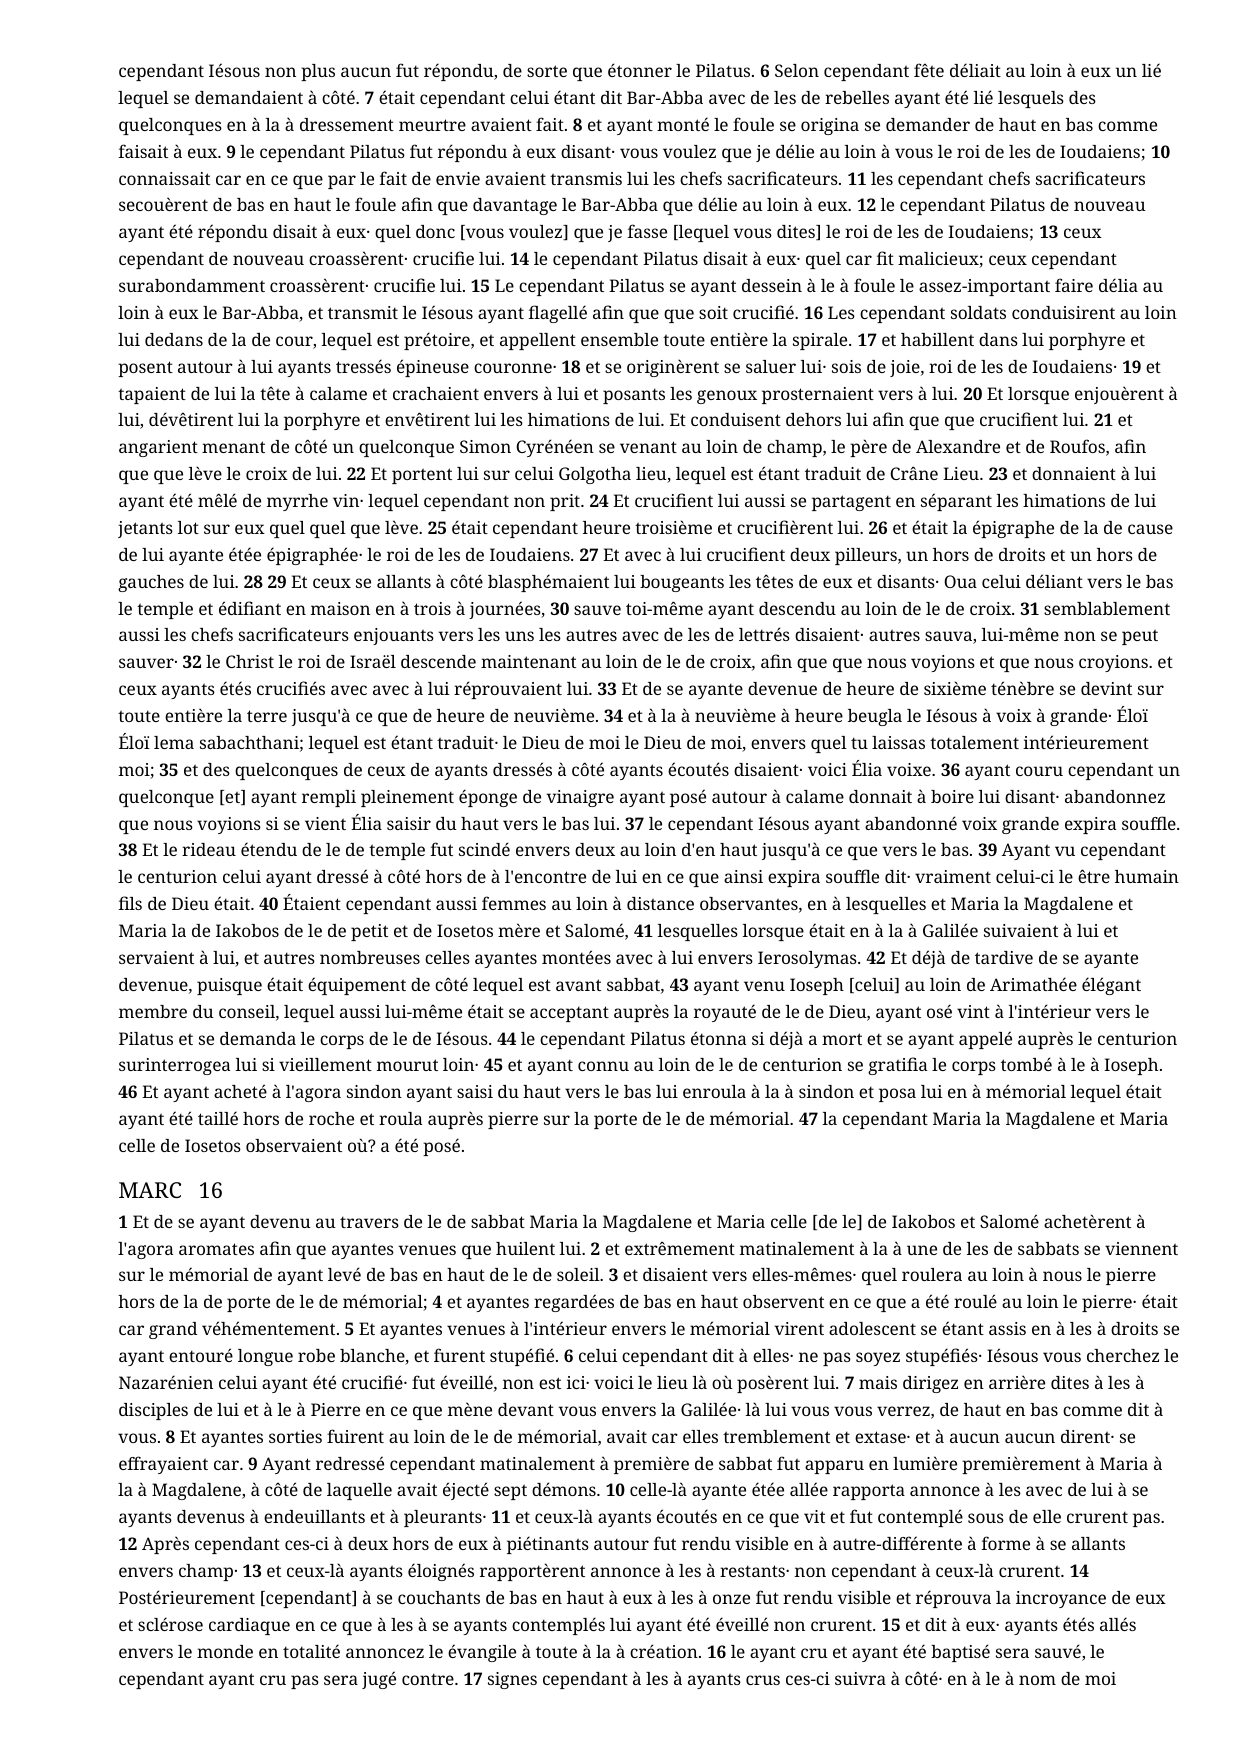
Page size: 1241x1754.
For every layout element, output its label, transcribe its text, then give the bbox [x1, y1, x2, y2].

text MARC 16 [118, 1176, 1181, 1205]
text cependant Iésous non plus aucun fut répondu, de sorte que étonner le Pilatus. 6 Selon cependant fête déliait au loin à eux un lié lequel se demandaient à côté. 7 était cependant celui étant dit Bar-Abba avec de les de rebelles ayant été lié lesquels des quelconques en à la à dressement meurtre avaient fait. 8 et ayant monté le foule se origina se demander de haut en bas comme faisait à eux. 9 le cependant Pilatus fut répondu à eux disant· vous voulez que je délie au loin à vous le roi de les de Ioudaiens; 10 connaissait car en ce que par le fait de envie avaient transmis lui les chefs sacrificateurs. 11 les cependant chefs sacrificateurs secouèrent de bas en haut le foule afin que davantage le Bar-Abba que délie au loin à eux. 12 le cependant Pilatus de nouveau ayant été répondu disait à eux· quel donc [vous voulez] que je fasse [lequel vous dites] le roi de les de Ioudaiens; 13 ceux cependant de nouveau croassèrent· crucifie lui. 14 le cependant Pilatus disait à eux· quel car fit malicieux; ceux cependant surabondamment croassèrent· crucifie lui. 15 Le cependant Pilatus se ayant dessein à le à foule le assez-important faire délia au loin à eux le Bar-Abba, et transmit le Iésous ayant flagellé afin que que soit crucifié. 16 Les cependant soldats conduisirent au loin lui dedans de la de cour, lequel est prétoire, et appellent ensemble toute entière la spirale. 17 et habillent dans lui porphyre et posent autour à lui ayants tressés épineuse couronne· 18 et se originèrent se saluer lui· sois de joie, roi de les de Ioudaiens· 19 et tapaient de lui la tête à calame et crachaient envers à lui et posants les genoux prosternaient vers à lui. 20 Et lorsque enjouèrent à lui, dévêtirent lui la porphyre et envêtirent lui les himations de lui. Et conduisent dehors lui afin que que crucifient lui. 21 et angarient menant de côté un quelconque Simon Cyrénéen se venant au loin de champ, le père de Alexandre et de Roufos, afin que que lève le croix de lui. 22 Et portent lui sur celui Golgotha lieu, lequel est étant traduit de Crâne Lieu. 23 et donnaient à lui ayant été mêlé de myrrhe vin· lequel cependant non prit. 24 Et crucifient lui aussi se partagent en séparant les himations de lui jetants lot sur eux quel quel que lève. 25 était cependant heure troisième et crucifièrent lui. 26 et était la épigraphe de la de cause de lui ayante étée épigraphée· le roi de les de Ioudaiens. 27 Et avec à lui crucifient deux pilleurs, un hors de droits et un hors de gauches de lui. 28 29 Et ceux se allants à côté blasphémaient lui bougeants les têtes de eux et disants· Oua celui déliant vers le bas le temple et édifiant en maison en à trois à journées, 30 sauve toi-même ayant descendu au loin de le de croix. 31 semblablement aussi les chefs sacrificateurs enjouants vers les uns les autres avec de les de lettrés disaient· autres sauva, lui-même non se peut sauver· 32 le Christ le roi de Israël descende maintenant au loin de le de croix, afin que que nous voyions et que nous croyions. et ceux ayants étés crucifiés avec avec à lui réprouvaient lui. 33 Et de se ayante devenue de heure de sixième ténèbre se devint sur toute entière la terre jusqu'à ce que de heure de neuvième. 34 et à la à neuvième à heure beugla le Iésous à voix à grande· Éloï Éloï lema sabachthani; lequel est étant traduit· le Dieu de moi le Dieu de moi, envers quel tu laissas totalement intérieurement moi; 35 et des quelconques de ceux de ayants dressés à côté ayants écoutés disaient· voici Élia voixe. 36 ayant couru cependant un quelconque [et] ayant rempli pleinement éponge de vinaigre ayant posé autour à calame donnait à boire lui disant· abandonnez que nous voyions si se vient Élia saisir du haut vers le bas lui. 37 le cependant Iésous ayant abandonné voix grande expira souffle. 38 Et le rideau étendu de le de temple fut scindé envers deux au loin d'en haut jusqu'à ce que vers le bas. 39 Ayant vu cependant le centurion celui ayant dressé à côté hors de à l'encontre de lui en ce que ainsi expira souffle dit· vraiment celui-ci le être humain fils de Dieu était. 40 Étaient cependant aussi femmes au loin à distance observantes, en à lesquelles et Maria la Magdalene et Maria la de Iakobos de le de petit et de Iosetos mère et Salomé, 41 lesquelles lorsque était en à la à Galilée suivaient à lui et servaient à lui, et autres nombreuses celles ayantes montées avec à lui envers Ierosolymas. 42 Et déjà de tardive de se ayante devenue, puisque était équipement de côté lequel est avant sabbat, 43 ayant venu Ioseph [celui] au loin de Arimathée élégant membre du conseil, lequel aussi lui-même était se acceptant auprès la royauté de le de Dieu, ayant osé vint à l'intérieur vers le Pilatus et se demanda le corps de le de Iésous. 44 le cependant Pilatus étonna si déjà a mort et se ayant appelé auprès le centurion surinterrogea lui si vieillement mourut loin· 45 et ayant connu au loin de le de centurion se gratifia le corps tombé à le à Ioseph. 46 Et ayant acheté à l'agora sindon ayant saisi du haut vers le bas lui enroula à la à sindon et posa lui en à mémorial lequel était ayant été taillé hors de roche et roula auprès pierre sur la porte de le de mémorial. 47 la cependant Maria la Magdalene et Maria celle de Iosetos observaient où? a été posé. [118, 59, 1181, 1157]
text 1 Et de se ayant devenu au travers de le de sabbat Maria la Magdalene et Maria celle [de le] de Iakobos et Salomé achetèrent à l'agora aromates afin que ayantes venues que huilent lui. 2 et extrêmement matinalement à la à une de les de sabbats se viennent sur le mémorial de ayant levé de bas en haut de le de soleil. 3 et disaient vers elles-mêmes· quel roulera au loin à nous le pierre hors de la de porte de le de mémorial; 4 et ayantes regardées de bas en haut observent en ce que a été roulé au loin le pierre· était car grand véhémentement. 5 Et ayantes venues à l'intérieur envers le mémorial virent adolescent se étant assis en à les à droits se ayant entouré longue robe blanche, et furent stupéfié. 6 celui cependant dit à elles· ne pas soyez stupéfiés· Iésous vous cherchez le Nazarénien celui ayant été crucifié· fut éveillé, non est ici· voici le lieu là où posèrent lui. 7 mais dirigez en arrière dites à les à disciples de lui et à le à Pierre en ce que mène devant vous envers la Galilée· là lui vous vous verrez, de haut en bas comme dit à vous. 8 Et ayantes sorties fuirent au loin de le de mémorial, avait car elles tremblement et extase· et à aucun aucun dirent· se effrayaient car. 9 Ayant redressé cependant matinalement à première de sabbat fut apparu en lumière premièrement à Maria à la à Magdalene, à côté de laquelle avait éjecté sept démons. 10 celle-là ayante étée allée rapporta annonce à les avec de lui à se ayants devenus à endeuillants et à pleurants· 11 et ceux-là ayants écoutés en ce que vit et fut contemplé sous de elle crurent pas. 12 Après cependant ces-ci à deux hors de eux à piétinants autour fut rendu visible en à autre-différente à forme à se allants envers champ· 13 et ceux-là ayants éloignés rapportèrent annonce à les à restants· non cependant à ceux-là crurent. 14 Postérieurement [cependant] à se couchants de bas en haut à eux à les à onze fut rendu visible et réprouva la incroyance de eux et sclérose cardiaque en ce que à les à se ayants contemplés lui ayant été éveillé non crurent. 15 et dit à eux· ayants étés allés envers le monde en totalité annoncez le évangile à toute à la à création. 16 le ayant cru et ayant été baptisé sera sauvé, le cependant ayant cru pas sera jugé contre. 17 signes cependant à les à ayants crus ces-ci suivra à côté· en à le à nom de moi [118, 1210, 1181, 1690]
